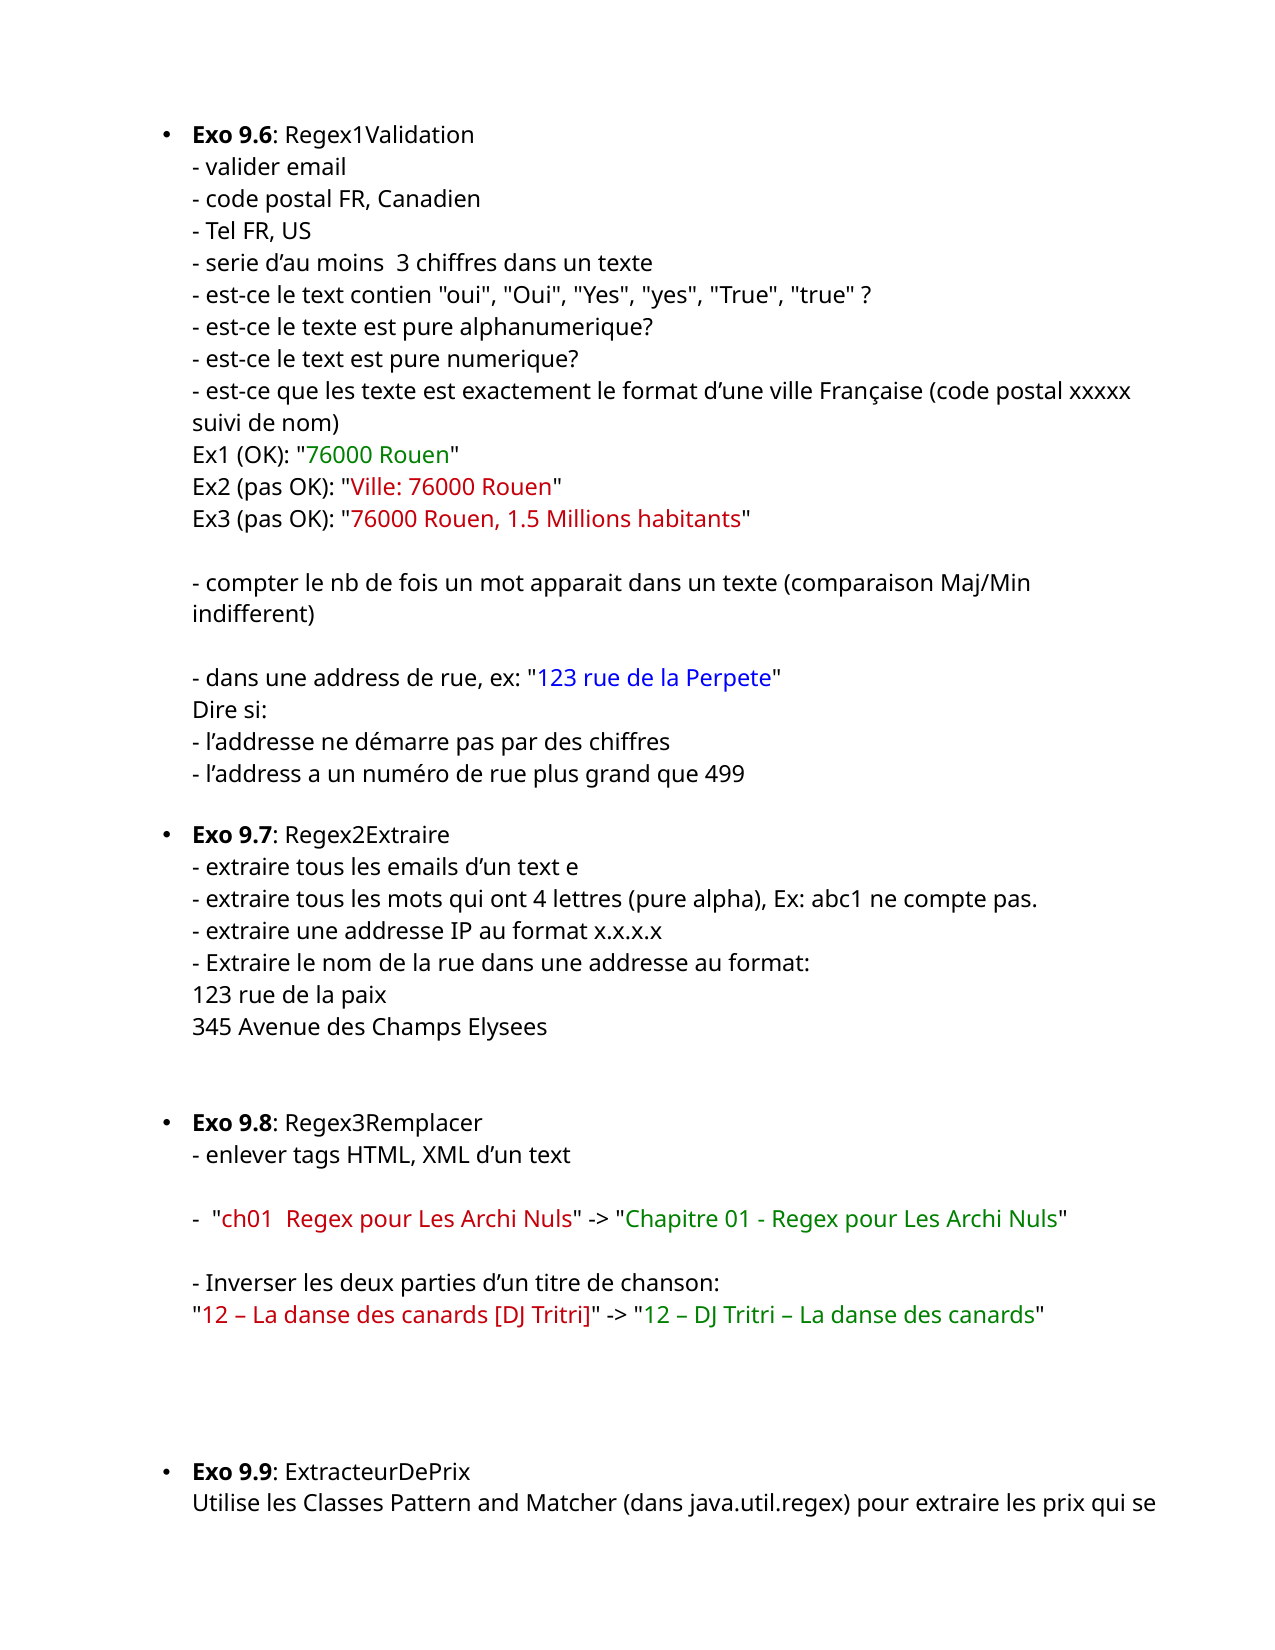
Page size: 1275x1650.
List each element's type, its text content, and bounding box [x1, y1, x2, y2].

list - Extraire le nom de la rue dans une addresse au format: [162, 946, 1157, 978]
list Ex1 (OK): "76000 Rouen" [162, 438, 1157, 470]
list - est-ce le text contien "oui", "Oui", "Yes", "yes", "True", "true" ? [162, 278, 1157, 310]
list - extraire une addresse IP au format x.x.x.x [162, 914, 1157, 946]
list Dire si: [162, 694, 1157, 726]
list - l’address a un numéro de rue plus grand que 499 [162, 758, 1157, 818]
list - est-ce que les texte est exactement le format d’une ville Française (code postal xxxxx suivi de nom) [162, 374, 1157, 438]
list Ex3 (pas OK): "76000 Rouen, 1.5 Millions habitants" [162, 502, 1157, 534]
list Exo 9.6: Regex1Validation - valider email [162, 118, 1157, 182]
list 345 Avenue des Champs Elysees [162, 1010, 1157, 1106]
list - dans une address de rue, ex: "123 rue de la Perpete" [162, 630, 1157, 694]
list "12 – La danse des canards [DJ Tritri]" -> "12 – DJ Tritri – La danse des canards" [162, 1298, 1157, 1391]
list Ex2 (pas OK): "Ville: 76000 Rouen" [162, 470, 1157, 502]
list - extraire tous les mots qui ont 4 lettres (pure alpha), Ex: abc1 ne compte pas. [162, 882, 1157, 914]
list - l’addresse ne démarre pas par des chiffres [162, 726, 1157, 758]
list Exo 9.7: Regex2Extraire - extraire tous les emails d’un text e [162, 818, 1157, 882]
list Exo 9.8: Regex3Remplacer - enlever tags HTML, XML d’un text [162, 1106, 1157, 1170]
list - Tel FR, US [162, 214, 1157, 246]
list - "ch01 Regex pour Les Archi Nuls" -> "Chapitre 01 - Regex pour Les Archi Nuls" [162, 1170, 1157, 1234]
list 123 rue de la paix [162, 978, 1157, 1010]
list Exo 9.9: ExtracteurDePrix Utilise les Classes Pattern and Matcher (dans java.util.regex) pour extraire les prix qui se [162, 1455, 1157, 1519]
list - Inverser les deux parties d’un titre de chanson: [162, 1234, 1157, 1298]
list - compter le nb de fois un mot apparait dans un texte (comparaison Maj/Min indifferent) [162, 566, 1157, 630]
list - est-ce le text est pure numerique? [162, 342, 1157, 374]
list - serie d’au moins 3 chiffres dans un texte [162, 246, 1157, 278]
list - est-ce le texte est pure alphanumerique? [162, 310, 1157, 342]
list - code postal FR, Canadien [162, 182, 1157, 214]
